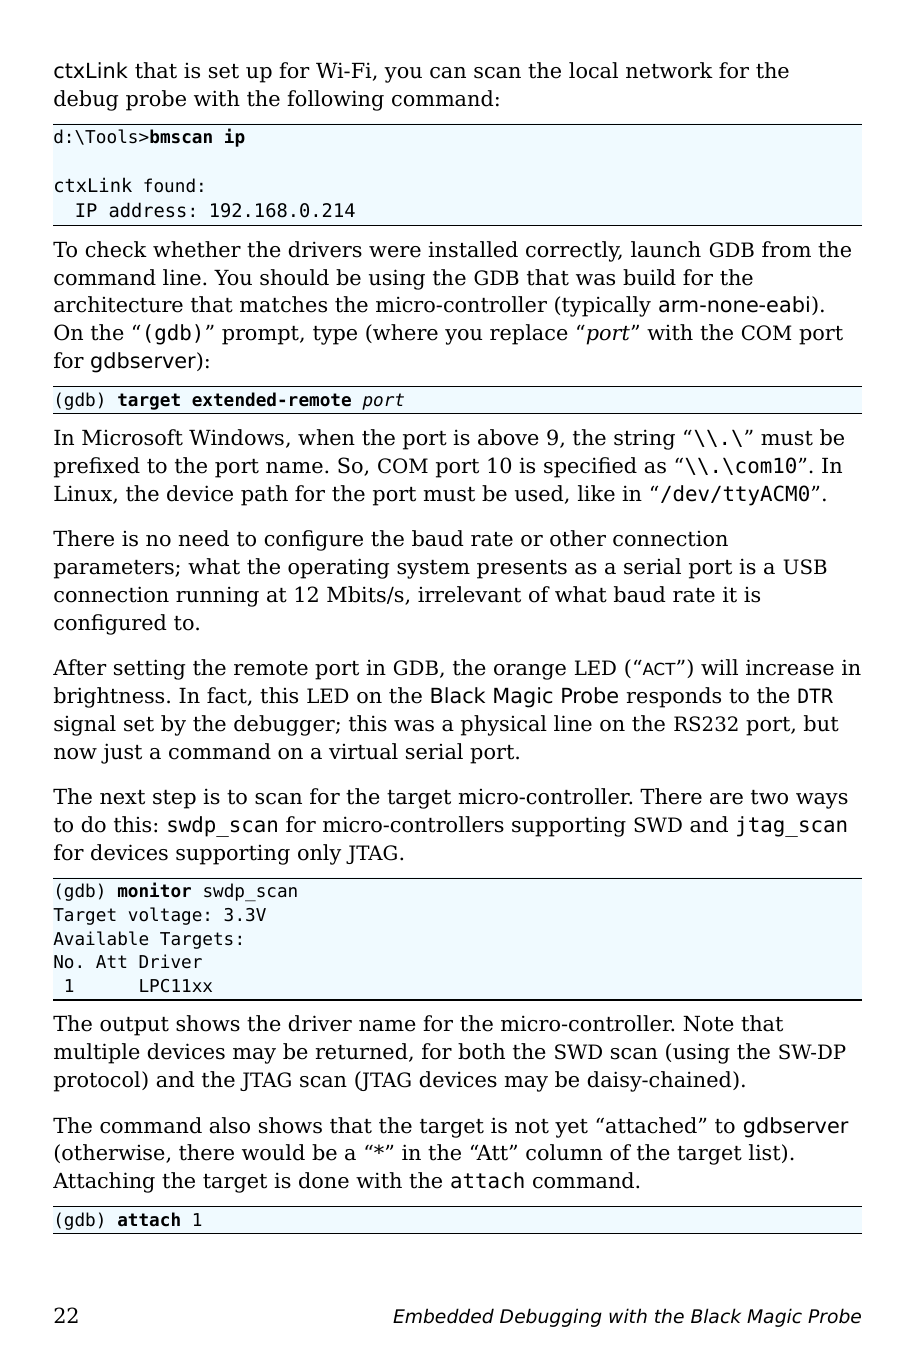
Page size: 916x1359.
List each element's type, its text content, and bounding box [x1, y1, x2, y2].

text The next step is to scan for the target micro-controller. There are two ways to do this: swdp_scan for micro-controllers supporting SWD and jtag_scan for devices supporting only JTAG. [53, 785, 862, 865]
text d:\Tools>bmscan ip [53, 125, 862, 147]
text The output shows the driver name for the micro-controller. Note that multiple devices may be returned, for both the SWD scan (using the SW-DP protocol) and the JTAG scan (JTAG devices may be daisy-chained). [53, 1012, 862, 1092]
text (gdb) monitor swdp_scan [53, 879, 862, 901]
text After setting the remote port in GDB, the orange LED (“act”) will increase in brightness. In fact, this LED on the Black Magic Probe responds to the DTR signal set by the debugger; this was a physical line on the RS232 port, but now just a command on a virtual serial port. [53, 656, 862, 764]
text To check whether the drivers were installed correctly, launch GDB from the command line. You should be using the GDB that was build for the architecture that matches the micro-controller (typically arm-none-eabi). On the “(gdb)” prompt, type (where you replace “port” with the COM port for gdbserver): [53, 238, 862, 373]
text Available Targets: [53, 925, 862, 948]
text IP address: 192.168.0.214 [53, 196, 862, 225]
text 1 LPC11xx [53, 972, 862, 999]
text ctxLink found: [53, 171, 862, 196]
text No. Att Driver [53, 948, 862, 972]
text In Microsoft Windows, when the port is above 9, the string “\\.\” must be prefixed to the port name. So, COM port 10 is specified as “\\.\com10”. In Linux, the device path for the port must be used, like in “/dev/ttyACM0”. [53, 426, 862, 506]
text ctxLink that is set up for Wi-Fi, you can scan the local network for the debug probe with the following command: [53, 59, 862, 111]
text (gdb) attach 1 [53, 1207, 862, 1233]
text The command also shows that the target is not yet “attached” to gdbserver (otherwise, there would be a “*” in the “Att” column of the target list). Attaching the target is done with the attach command. [53, 1114, 862, 1193]
text Target voltage: 3.3V [53, 901, 862, 925]
text (gdb) target extended-remote port [53, 387, 862, 413]
text There is no need to configure the baud rate or other connection parameters; what the operating system presents as a serial port is a USB connection running at 12 Mbits/s, irrelevant of what baud rate it is configured to. [53, 527, 862, 635]
